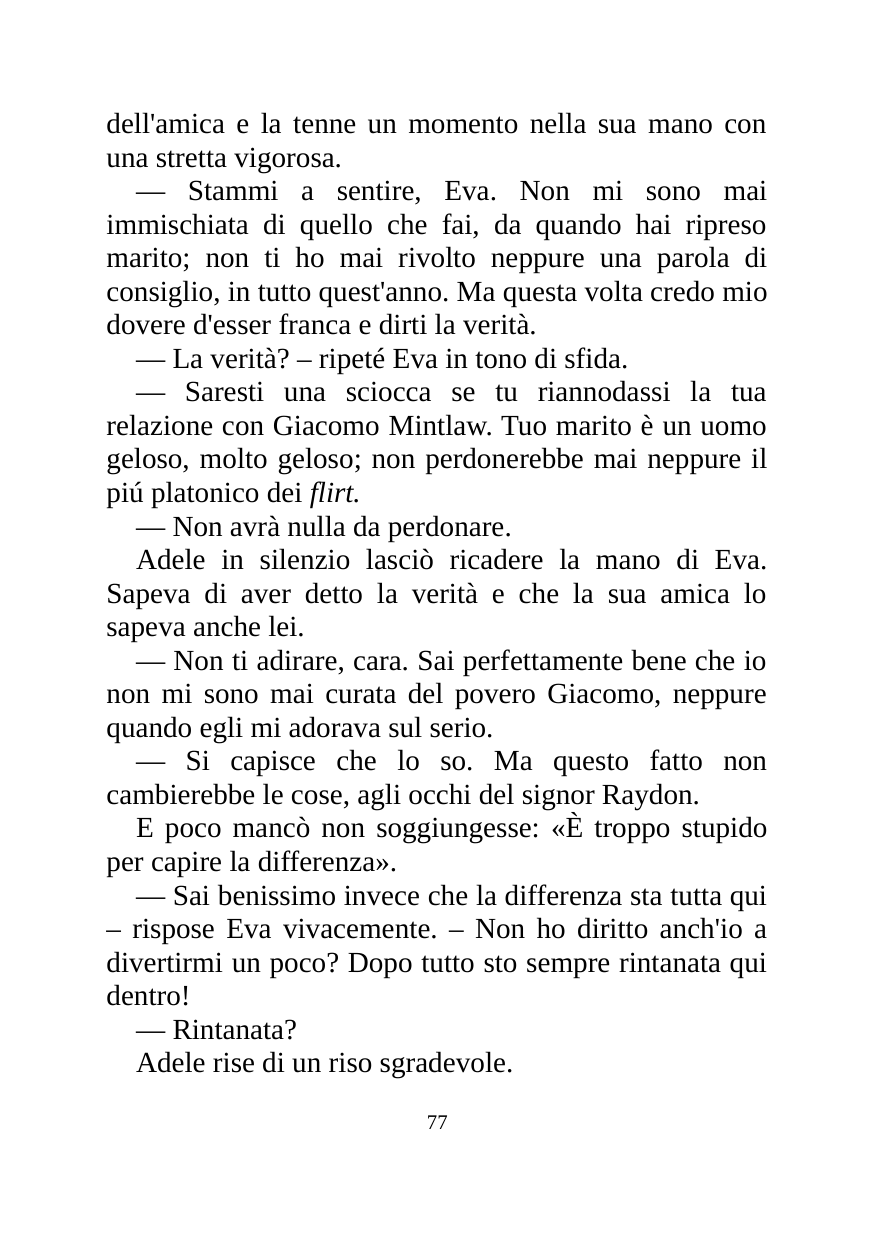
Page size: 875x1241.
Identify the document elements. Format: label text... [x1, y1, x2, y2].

text Adele in silenzio lasciò ricadere la mano di Eva. Sapeva di aver detto la verità e che la sua amica lo sapeva anche lei. [106, 542, 768, 643]
text — Sai benissimo invece che la differenza sta tutta qui – rispose Eva vivacemente. – Non ho diritto anch'io a divertirmi un poco? Dopo tutto sto sempre rintanata qui dentro! [106, 878, 768, 1012]
text — Rintanata? [106, 1012, 768, 1045]
text — Stammi a sentire, Eva. Non mi sono mai immischiata di quello che fai, da quando hai ripreso marito; non ti ho mai rivolto neppure una parola di consiglio, in tutto quest'anno. Ma questa volta credo mio dovere d'esser franca e dirti la verità. [106, 173, 768, 341]
text — Si capisce che lo so. Ma questo fatto non cambierebbe le cose, agli occhi del signor Raydon. [106, 743, 768, 811]
text — La verità? – ripeté Eva in tono di sfida. [106, 341, 768, 374]
text — Non avrà nulla da perdonare. [106, 509, 768, 542]
text Adele rise di un riso sgradevole. [106, 1045, 768, 1079]
text — Non ti adirare, cara. Sai perfettamente bene che io non mi sono mai curata del povero Giacomo, neppure quando egli mi adorava sul serio. [106, 643, 768, 743]
text dell'amica e la tenne un momento nella sua mano con una stretta vigorosa. [106, 106, 768, 173]
text E poco mancò non soggiungesse: «È troppo stupido per capire la differenza». [106, 811, 768, 878]
text — Saresti una sciocca se tu riannodassi la tua relazione con Giacomo Mintlaw. Tuo marito è un uomo geloso, molto geloso; non perdonerebbe mai neppure il piú platonico dei flirt. [106, 374, 768, 509]
